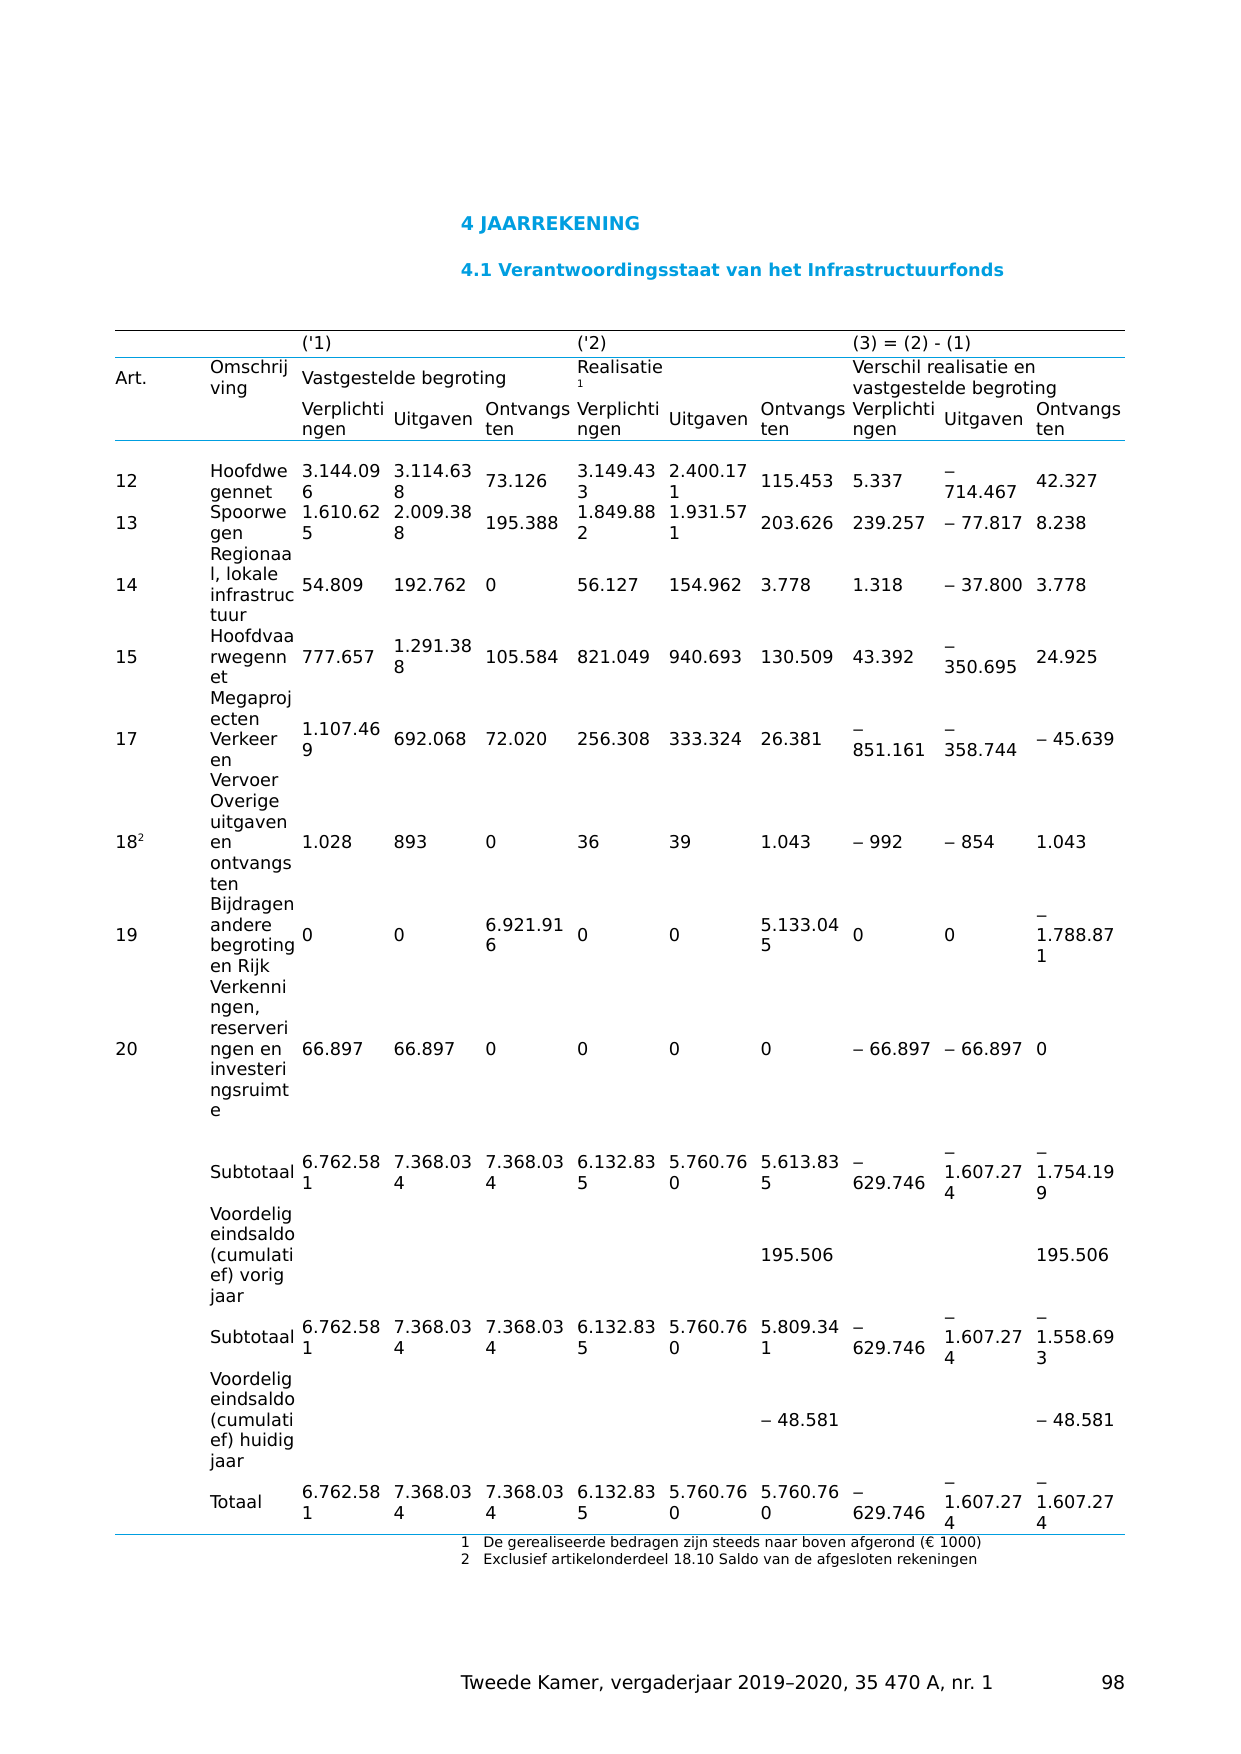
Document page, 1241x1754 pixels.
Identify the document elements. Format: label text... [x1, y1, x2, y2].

table_cell 5.760.760 [666, 1472, 757, 1533]
table_cell 130.509 [758, 626, 849, 688]
table_cell [482, 1121, 574, 1142]
table_cell ‒ 629.746 [849, 1142, 941, 1203]
table_cell 7.368.034 [390, 1142, 482, 1203]
table_cell ‒ 350.695 [941, 626, 1033, 688]
table_cell Totaal [207, 1472, 299, 1533]
table_cell 692.068 [390, 688, 482, 791]
table_cell 6.132.835 [574, 1307, 666, 1368]
table_cell [758, 1121, 849, 1142]
table_cell 7.368.034 [390, 1472, 482, 1533]
table_cell 5.760.760 [758, 1472, 849, 1533]
table_cell [299, 1121, 390, 1142]
table_cell 1.931.571 [666, 502, 757, 543]
table_cell ‒ 66.897 [941, 977, 1033, 1121]
table_cell 1.318 [849, 544, 941, 626]
table_cell [207, 1121, 299, 1142]
table_cell [115, 441, 207, 461]
table_cell ‒ 1.607.274 [941, 1142, 1033, 1203]
table_cell 1.028 [299, 791, 390, 894]
table_cell [1033, 441, 1125, 461]
table_cell [299, 1369, 390, 1472]
table_cell [390, 1369, 482, 1472]
table_cell [941, 1121, 1033, 1142]
table_cell [941, 1204, 1033, 1307]
table_cell 1.610.625 [299, 502, 390, 543]
table_cell Voordelig eindsaldo (cumulatief) huidig jaar [207, 1369, 299, 1472]
table_cell 0 [574, 894, 666, 977]
table_cell 5.809.341 [758, 1307, 849, 1368]
table_cell 6.132.835 [574, 1142, 666, 1203]
table_cell 1.849.882 [574, 502, 666, 543]
table_cell 203.626 [758, 502, 849, 543]
table_cell 1.043 [1033, 791, 1125, 894]
table_cell ‒ 37.800 [941, 544, 1033, 626]
table_cell [666, 1204, 757, 1307]
table_cell 3.144.096 [299, 461, 390, 502]
table_cell [574, 441, 666, 461]
table_cell [758, 441, 849, 461]
table_cell 6.762.581 [299, 1472, 390, 1533]
table_cell Art. [115, 358, 207, 399]
table_cell 333.324 [666, 688, 757, 791]
table_cell 7.368.034 [390, 1307, 482, 1368]
table_cell 0 [849, 894, 941, 977]
table_cell [941, 441, 1033, 461]
table_cell [115, 1472, 207, 1533]
table_cell 0 [482, 791, 574, 894]
table_cell 5.337 [849, 461, 941, 502]
table_cell 2.400.171 [666, 461, 757, 502]
table_cell 17 [115, 688, 207, 791]
table_cell 239.257 [849, 502, 941, 543]
table_cell ‒ 1.558.693 [1033, 1307, 1125, 1368]
table_cell [849, 441, 941, 461]
table_cell [207, 331, 299, 357]
table_cell [115, 1204, 207, 1307]
table_cell Verplichtingen [849, 399, 941, 440]
table_cell 3.149.433 [574, 461, 666, 502]
table_cell 15 [115, 626, 207, 688]
table_cell 56.127 [574, 544, 666, 626]
table_cell ‒ 854 [941, 791, 1033, 894]
table_cell [574, 1204, 666, 1307]
table_cell Spoorwegen [207, 502, 299, 543]
table_cell ‒ 1.607.274 [941, 1472, 1033, 1533]
table_cell [390, 1121, 482, 1142]
table_cell 6.921.916 [482, 894, 574, 977]
table_cell [941, 1369, 1033, 1472]
table_cell Vastgestelde begroting [299, 358, 574, 399]
table_cell 256.308 [574, 688, 666, 791]
table_cell [482, 1369, 574, 1472]
table_cell 195.388 [482, 502, 574, 543]
list Exclusief artikelonderdeel 18.10 Saldo van de afgesloten rekeningen [461, 1551, 1125, 1568]
table_cell 821.049 [574, 626, 666, 688]
table_cell 115.453 [758, 461, 849, 502]
table_cell ‒ 66.897 [849, 977, 941, 1121]
table_cell 192.762 [390, 544, 482, 626]
table_cell ‒ 358.744 [941, 688, 1033, 791]
table_cell ‒ 1.607.274 [941, 1307, 1033, 1368]
table_cell 5.613.835 [758, 1142, 849, 1203]
table_cell Verplichtingen [574, 399, 666, 440]
table_cell 0 [390, 894, 482, 977]
table_cell Verkenningen, reserveringen en investeringsruimte [207, 977, 299, 1121]
table_cell 0 [299, 894, 390, 977]
table_cell Voordelig eindsaldo (cumulatief) vorig jaar [207, 1204, 299, 1307]
table_cell ‒ 1.607.274 [1033, 1472, 1125, 1533]
table_cell [849, 1121, 941, 1142]
table_cell ‒ 629.746 [849, 1472, 941, 1533]
table_cell ‒ 629.746 [849, 1307, 941, 1368]
table_cell 195.506 [1033, 1204, 1125, 1307]
table_cell 105.584 [482, 626, 574, 688]
table_cell Regionaal, lokale infrastructuur [207, 544, 299, 626]
table_cell [849, 1369, 941, 1472]
table_cell Ontvangsten [758, 399, 849, 440]
table_cell 893 [390, 791, 482, 894]
table_cell [390, 441, 482, 461]
table_cell 0 [666, 894, 757, 977]
table_cell [758, 358, 849, 399]
table_cell Megaprojecten Verkeer en Vervoer [207, 688, 299, 791]
table_cell 777.657 [299, 626, 390, 688]
table_cell [390, 1204, 482, 1307]
table_cell [299, 441, 390, 461]
table_cell Realisatie1 [574, 358, 666, 399]
table_cell [115, 1369, 207, 1472]
table_cell Subtotaal [207, 1307, 299, 1368]
table_cell 182 [115, 791, 207, 894]
table_cell [299, 1204, 390, 1307]
table_cell 7.368.034 [482, 1472, 574, 1533]
table_cell ‒ 48.581 [758, 1369, 849, 1472]
table_cell [666, 1121, 757, 1142]
table_cell 7.368.034 [482, 1307, 574, 1368]
table_cell 3.114.638 [390, 461, 482, 502]
table_cell 5.760.760 [666, 1307, 757, 1368]
table_cell [1033, 1121, 1125, 1142]
table_cell Omschrijving [207, 358, 299, 399]
table_cell [666, 1369, 757, 1472]
table_cell 2.009.388 [390, 502, 482, 543]
table_header Verantwoordingsstaat 2019 van het Infrastructuurfonds (A) (Bedragen x € 1.000) [115, 305, 1125, 330]
table_cell Hoofdvaarwegennet [207, 626, 299, 688]
table_cell Hoofdwegennet [207, 461, 299, 502]
table_cell 5.133.045 [758, 894, 849, 977]
table_cell Ontvangsten [482, 399, 574, 440]
table_cell ‒ 992 [849, 791, 941, 894]
table_cell [115, 1121, 207, 1142]
table_cell 7.368.034 [482, 1142, 574, 1203]
table_cell [115, 1307, 207, 1368]
table_cell 0 [758, 977, 849, 1121]
table_cell ‒ 851.161 [849, 688, 941, 791]
table_cell ‒ 1.788.871 [1033, 894, 1125, 977]
table_cell ('1) [299, 331, 574, 357]
table_cell 6.762.581 [299, 1307, 390, 1368]
table_cell 66.897 [390, 977, 482, 1121]
table_cell 195.506 [758, 1204, 849, 1307]
table_cell Uitgaven [390, 399, 482, 440]
table_cell 0 [1033, 977, 1125, 1121]
table_cell 1.043 [758, 791, 849, 894]
table_cell Verschil realisatie en vastgestelde begroting [849, 358, 1125, 399]
table_cell Overige uitgaven en ontvangsten [207, 791, 299, 894]
table_cell 6.132.835 [574, 1472, 666, 1533]
table_cell 940.693 [666, 626, 757, 688]
table_cell ‒ 1.754.199 [1033, 1142, 1125, 1203]
table_cell Ontvangsten [1033, 399, 1125, 440]
table_cell 36 [574, 791, 666, 894]
table_cell 72.020 [482, 688, 574, 791]
table_cell 5.760.760 [666, 1142, 757, 1203]
table_cell 3.778 [758, 544, 849, 626]
title 4 Jaarrekening [461, 213, 1125, 235]
table_cell ‒ 45.639 [1033, 688, 1125, 791]
table_cell 42.327 [1033, 461, 1125, 502]
table_cell ‒ 48.581 [1033, 1369, 1125, 1472]
table_cell Verplichtingen [299, 399, 390, 440]
table_cell 6.762.581 [299, 1142, 390, 1203]
table_cell [482, 441, 574, 461]
table_cell (3) = (2) - (1) [849, 331, 1125, 357]
list De gerealiseerde bedragen zijn steeds naar boven afgerond (€ 1000) [461, 1535, 1125, 1551]
table_cell 19 [115, 894, 207, 977]
table_cell Subtotaal [207, 1142, 299, 1203]
table_cell [666, 441, 757, 461]
table_cell [115, 331, 207, 357]
table_cell [207, 441, 299, 461]
table_cell Uitgaven [941, 399, 1033, 440]
table_cell 0 [941, 894, 1033, 977]
table_cell 0 [574, 977, 666, 1121]
table_cell 73.126 [482, 461, 574, 502]
table_cell 0 [482, 977, 574, 1121]
table_cell 0 [482, 544, 574, 626]
table_cell 14 [115, 544, 207, 626]
table_cell [666, 358, 757, 399]
table_cell 154.962 [666, 544, 757, 626]
table_cell ‒ 77.817 [941, 502, 1033, 543]
table_cell [207, 399, 299, 440]
table_cell 54.809 [299, 544, 390, 626]
table_cell 20 [115, 977, 207, 1121]
title 4.1 Verantwoordingsstaat van het Infrastructuurfonds [461, 258, 1125, 281]
table_cell 0 [666, 977, 757, 1121]
table_cell 1.291.388 [390, 626, 482, 688]
table_cell 12 [115, 461, 207, 502]
table_cell [849, 1204, 941, 1307]
table_cell 66.897 [299, 977, 390, 1121]
table_cell [574, 1121, 666, 1142]
table_cell 1.107.469 [299, 688, 390, 791]
table_cell 26.381 [758, 688, 849, 791]
table_cell 13 [115, 502, 207, 543]
table_cell Uitgaven [666, 399, 757, 440]
table_cell [115, 399, 207, 440]
table_cell [482, 1204, 574, 1307]
table_cell [574, 1369, 666, 1472]
table_cell 3.778 [1033, 544, 1125, 626]
table_cell 39 [666, 791, 757, 894]
table_cell ‒ 714.467 [941, 461, 1033, 502]
table_cell 8.238 [1033, 502, 1125, 543]
table_cell [115, 1142, 207, 1203]
table_cell ('2) [574, 331, 849, 357]
table_cell 24.925 [1033, 626, 1125, 688]
table_cell Bijdragen andere begrotingen Rijk [207, 894, 299, 977]
table_cell 43.392 [849, 626, 941, 688]
